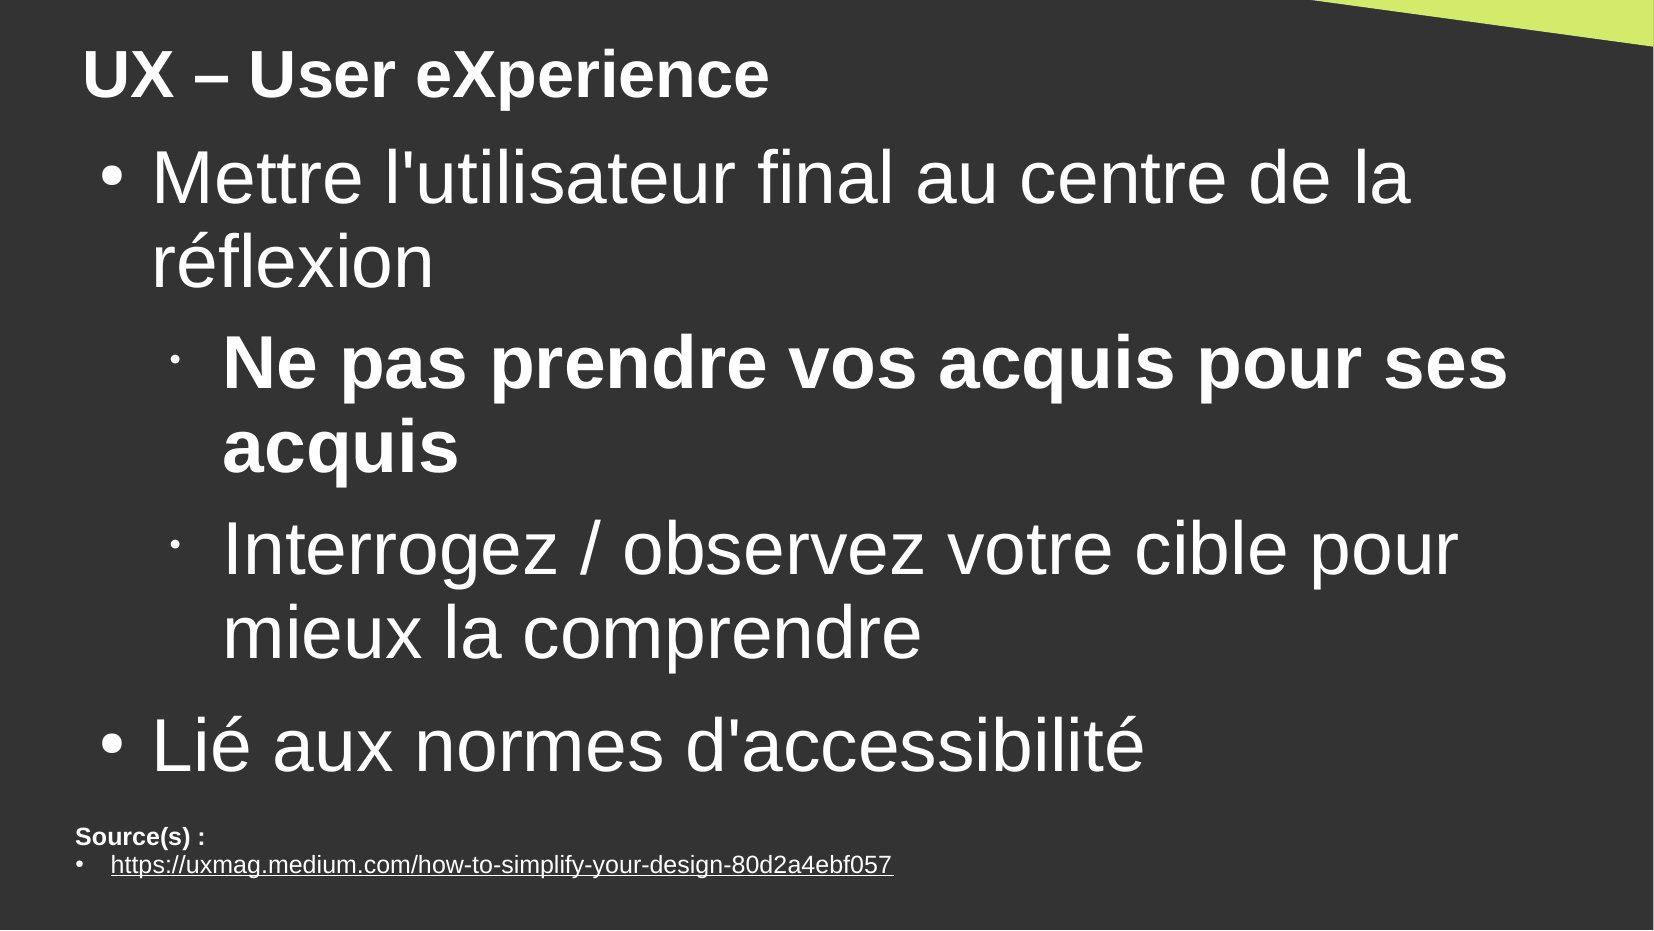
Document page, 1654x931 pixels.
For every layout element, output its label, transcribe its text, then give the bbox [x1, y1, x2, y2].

text_box [1311, 0, 1654, 47]
title UX – User eXperience [82, 37, 1571, 114]
text_box Source(s) : https://uxmag.medium.com/how-to-simplify-your-design-80d2a4ebf057 [60, 814, 1546, 910]
list Mettre l'utilisateur final au centre de la réflexion Ne pas prendre vos acquis pour ses acquis Interrogez / observez votre cible pour mieux la comprendre Lié aux normes d'accessibilité [80, 135, 1620, 827]
